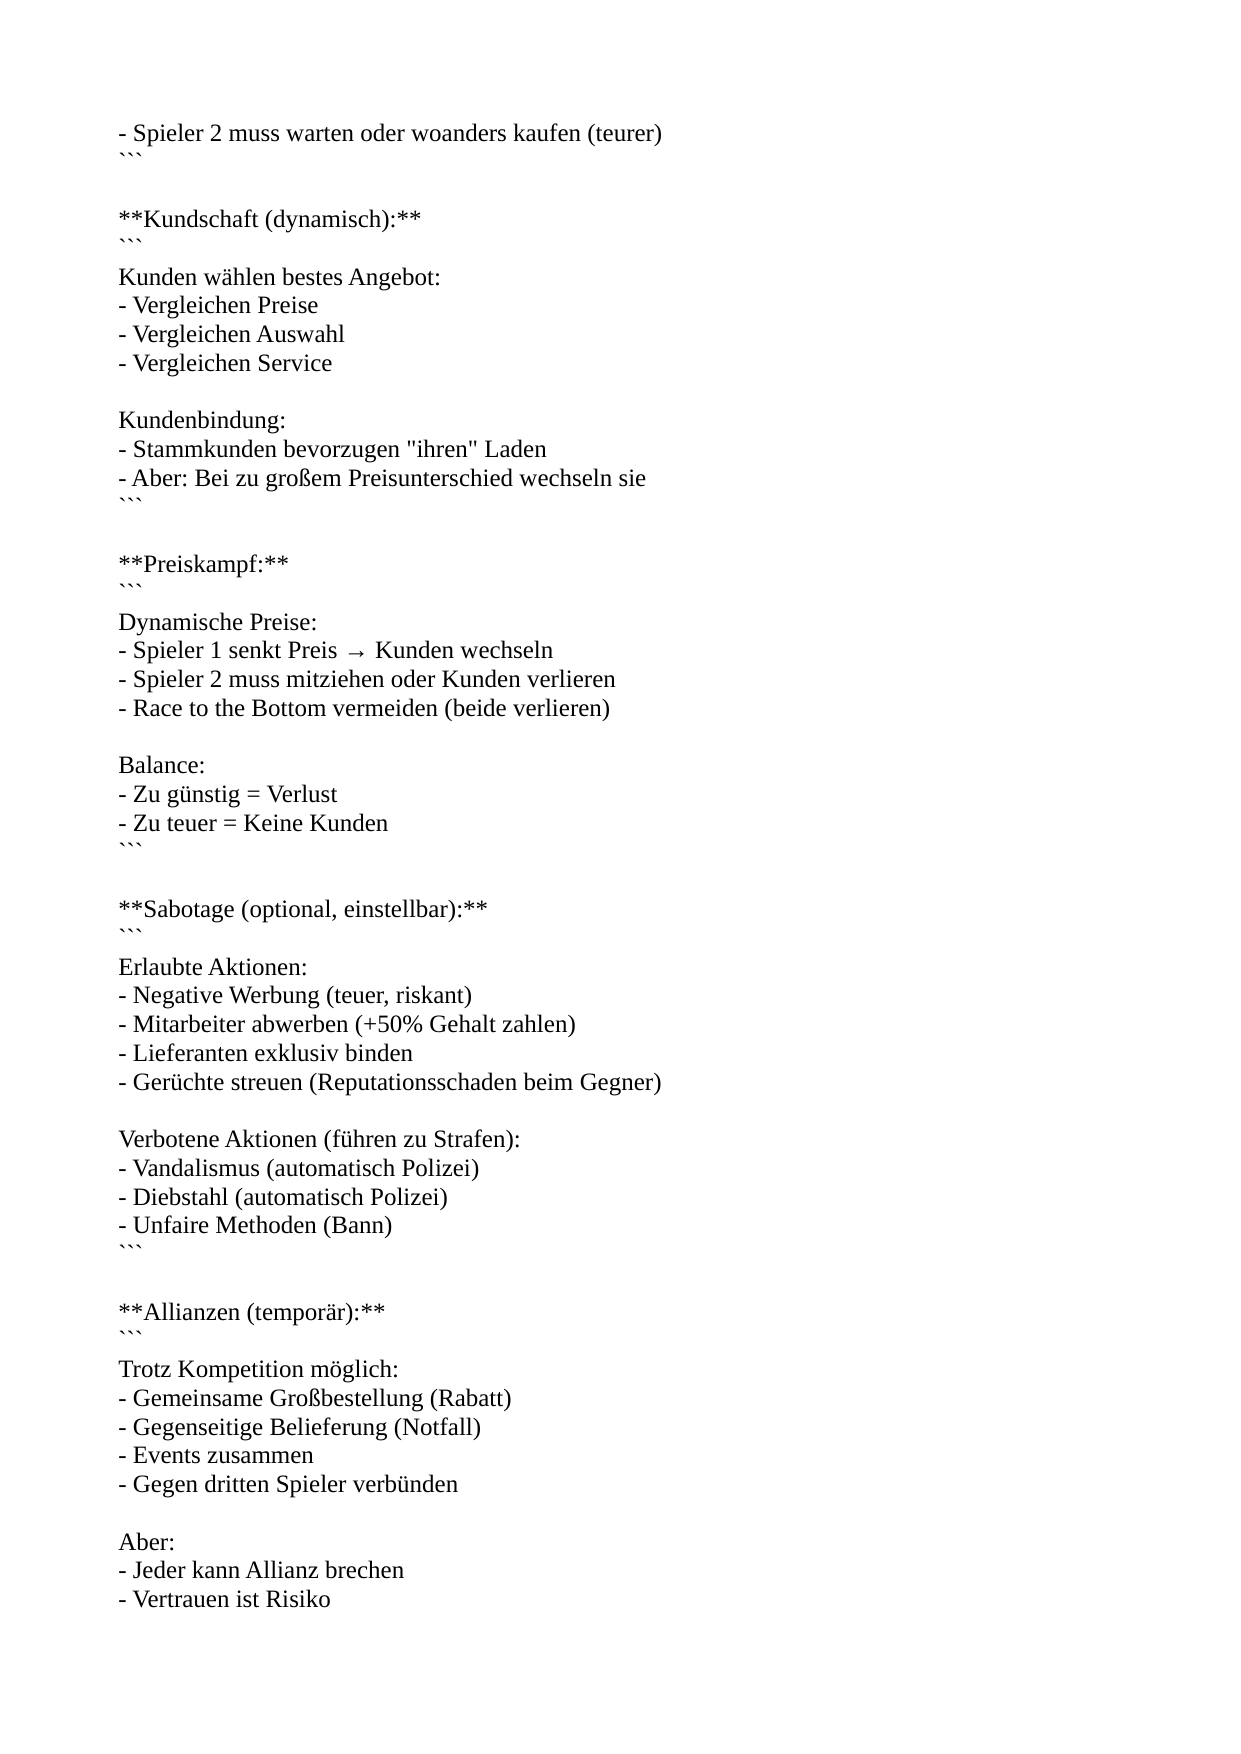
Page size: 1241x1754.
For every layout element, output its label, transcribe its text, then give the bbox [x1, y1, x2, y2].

text - Spieler 2 muss warten oder woanders kaufen (teurer) ``` **Kundschaft (dynamisch):** ``` Kunden wählen bestes Angebot: - Vergleichen Preise - Vergleichen Auswahl - Vergleichen Service Kundenbindung: - Stammkunden bevorzugen "ihren" Laden - Aber: Bei zu großem Preisunterschied wechseln sie ``` **Preiskampf:** ``` Dynamische Preise: - Spieler 1 senkt Preis → Kunden wechseln - Spieler 2 muss mitziehen oder Kunden verlieren - Race to the Bottom vermeiden (beide verlieren) Balance: - Zu günstig = Verlust - Zu teuer = Keine Kunden ``` **Sabotage (optional, einstellbar):** ``` Erlaubte Aktionen: - Negative Werbung (teuer, riskant) - Mitarbeiter abwerben (+50% Gehalt zahlen) - Lieferanten exklusiv binden - Gerüchte streuen (Reputationsschaden beim Gegner) Verbotene Aktionen (führen zu Strafen): - Vandalismus (automatisch Polizei) - Diebstahl (automatisch Polizei) - Unfaire Methoden (Bann) ``` **Allianzen (temporär):** ``` Trotz Kompetition möglich: - Gemeinsame Großbestellung (Rabatt) - Gegenseitige Belieferung (Notfall) - Events zusammen - Gegen dritten Spieler verbünden Aber: - Jeder kann Allianz brechen - Vertrauen ist Risiko [118, 118, 1122, 1613]
